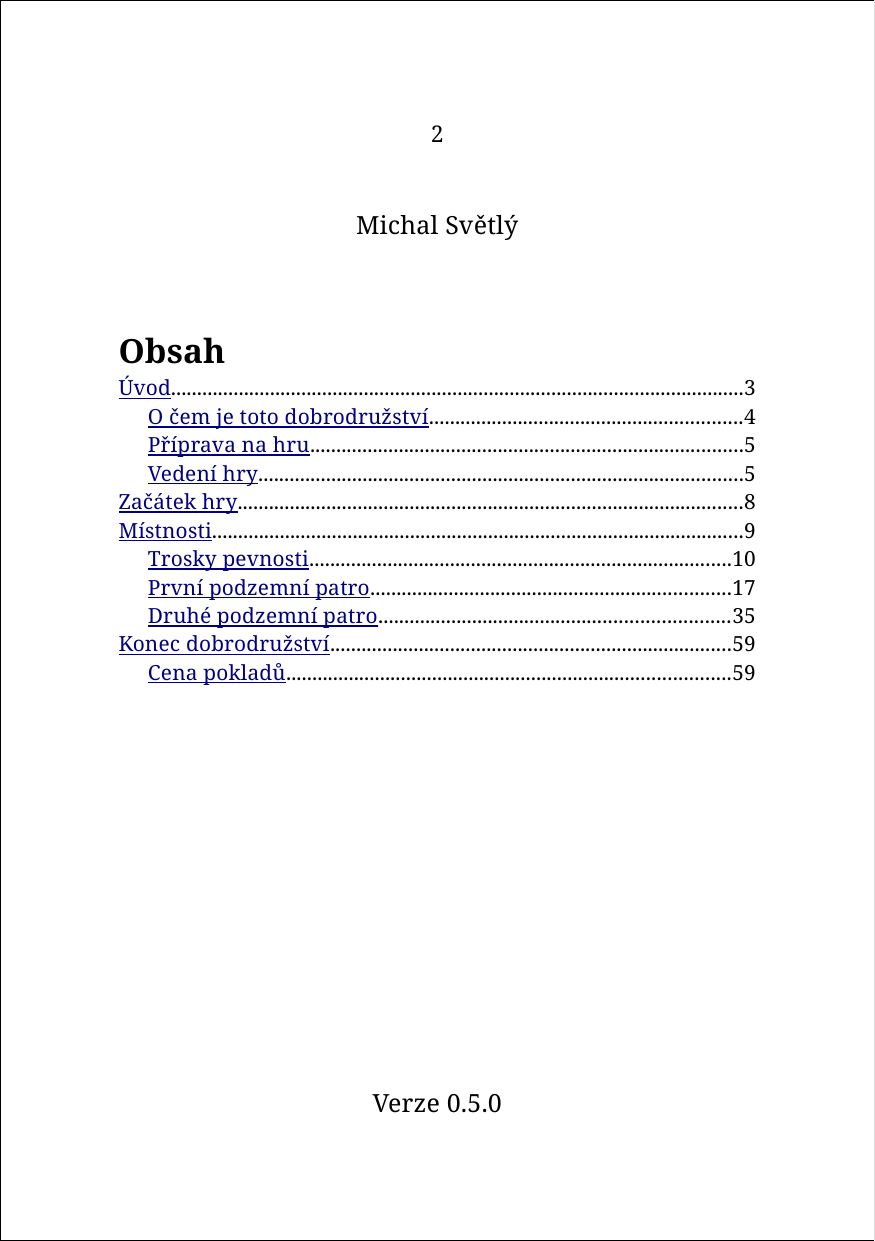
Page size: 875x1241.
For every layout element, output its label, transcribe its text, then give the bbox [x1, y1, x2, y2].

text Michal Světlý [118, 208, 756, 242]
text Trosky pevnosti 10 [148, 544, 756, 573]
text Začátek hry 8 [118, 487, 756, 516]
text Vedení hry 5 [148, 459, 756, 487]
text O⁠ čem je toto dobrodružství 4 [148, 402, 756, 430]
text Úvod 3 [118, 373, 756, 402]
subtitle Obsah [118, 328, 756, 373]
text Cena pokladů 59 [148, 658, 756, 686]
text Místnosti 9 [118, 516, 756, 544]
text Verze 0.5.0 [118, 1085, 756, 1119]
text Druhé podzemní patro 35 [148, 601, 756, 629]
text Příprava na hru 5 [148, 430, 756, 459]
text První podzemní patro 17 [148, 573, 756, 601]
text Konec dobrodružství 59 [118, 629, 756, 658]
